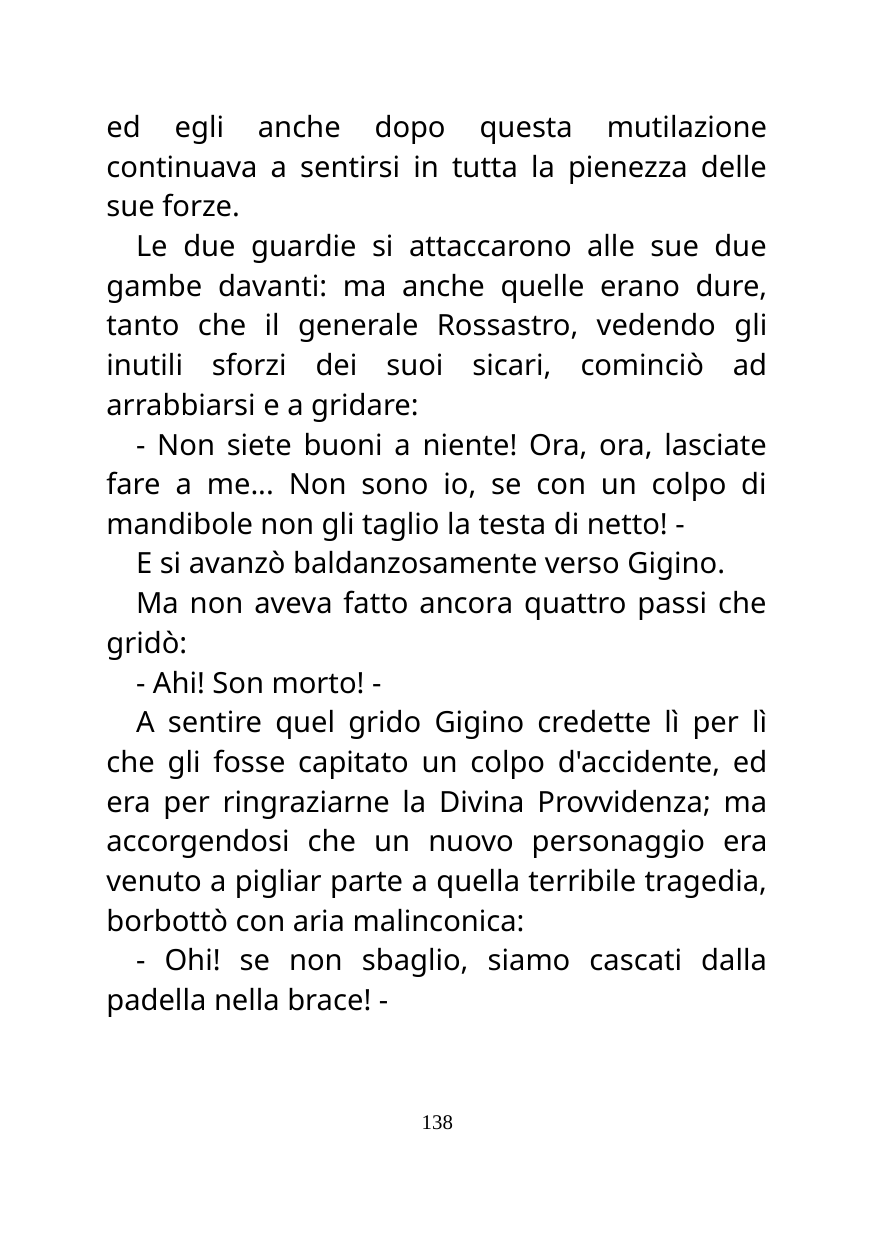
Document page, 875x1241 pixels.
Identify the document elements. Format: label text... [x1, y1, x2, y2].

text Le due guardie si attaccarono alle sue due gambe davanti: ma anche quelle erano dure, tanto che il generale Rossastro, vedendo gli inutili sforzi dei suoi sicari, cominciò ad arrabbiarsi e a gridare: [106, 225, 768, 424]
text E si avanzò baldanzosamente verso Gigino. [106, 543, 768, 582]
text - Non siete buoni a niente! Ora, ora, lasciate fare a me... Non sono io, se con un colpo di mandibole non gli taglio la testa di netto! - [106, 424, 768, 543]
text - Ohi! se non sbaglio, siamo cascati dalla padella nella brace! - [106, 940, 768, 1019]
text Ma non aveva fatto ancora quattro passi che gridò: [106, 582, 768, 662]
text A sentire quel grido Gigino credette lì per lì che gli fosse capitato un colpo d'accidente, ed era per ringraziarne la Divina Provvidenza; ma accorgendosi che un nuovo personaggio era venuto a pigliar parte a quella terribile tragedia, borbottò con aria malinconica: [106, 702, 768, 940]
text - Ahi! Son morto! - [106, 662, 768, 702]
text ed egli anche dopo questa mutilazione continuava a sentirsi in tutta la pienezza delle sue forze. [106, 106, 768, 225]
